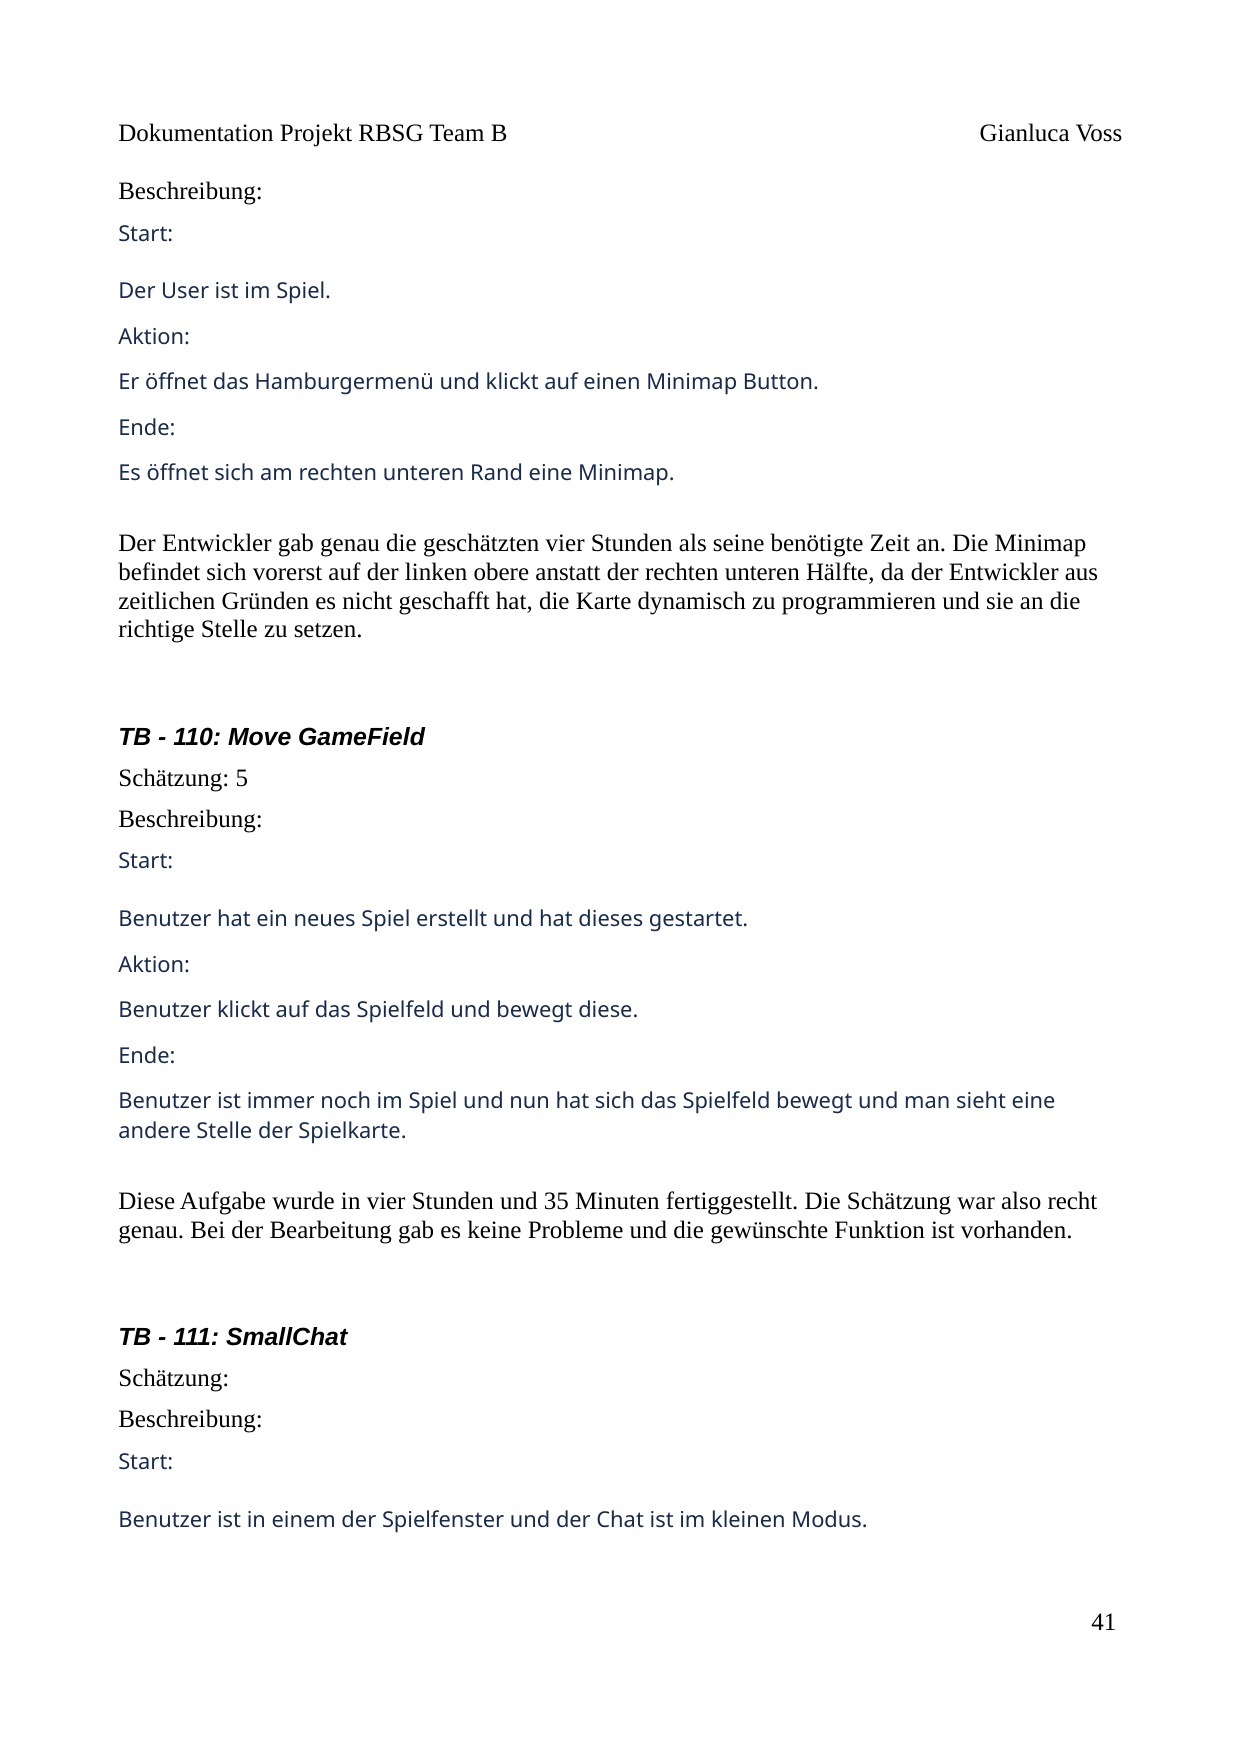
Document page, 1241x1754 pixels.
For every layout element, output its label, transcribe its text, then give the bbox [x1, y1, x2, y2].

text Beschreibung: [118, 1404, 1122, 1433]
text Schätzung: [118, 1363, 1122, 1392]
subtitle TB - 110: Move GameField [118, 722, 1122, 751]
text Benutzer ist immer noch im Spiel und nun hat sich das Spielfeld bewegt und man sieht eine andere Stelle der Spielkarte. [118, 1085, 1122, 1145]
text Benutzer klickt auf das Spielfeld und bewegt diese. [118, 994, 1122, 1024]
text Beschreibung: [118, 176, 1122, 205]
text Start: [118, 1446, 1122, 1476]
text Aktion: [118, 321, 1122, 351]
text Der Entwickler gab genau die geschätzten vier Stunden als seine benötigte Zeit an. Die Minimap befindet sich vorerst auf der linken obere anstatt der rechten unteren Hälfte, da der Entwickler aus zeitlichen Gründen es nicht geschafft hat, die Karte dynamisch zu programmieren und sie an die richtige Stelle zu setzen. [118, 528, 1122, 643]
text Ende: [118, 412, 1122, 442]
text Aktion: [118, 949, 1122, 979]
subtitle TB - 111: SmallChat [118, 1322, 1122, 1351]
text Start: [118, 846, 1122, 875]
text Der User ist im Spiel. [118, 276, 1122, 305]
text Schätzung: 5 [118, 763, 1122, 792]
text Start: [118, 218, 1122, 247]
text Er öffnet das Hamburgermenü und klickt auf einen Minimap Button. [118, 366, 1122, 396]
text Beschreibung: [118, 804, 1122, 833]
text Ende: [118, 1040, 1122, 1069]
text Benutzer ist in einem der Spielfenster und der Chat ist im kleinen Modus. [118, 1504, 1122, 1533]
text Es öffnet sich am rechten unteren Rand eine Minimap. [118, 457, 1122, 487]
text Benutzer hat ein neues Spiel erstellt und hat dieses gestartet. [118, 903, 1122, 933]
text Diese Aufgabe wurde in vier Stunden und 35 Minuten fertiggestellt. Die Schätzung war also recht genau. Bei der Bearbeitung gab es keine Probleme und die gewünschte Funktion ist vorhanden. [118, 1186, 1122, 1243]
